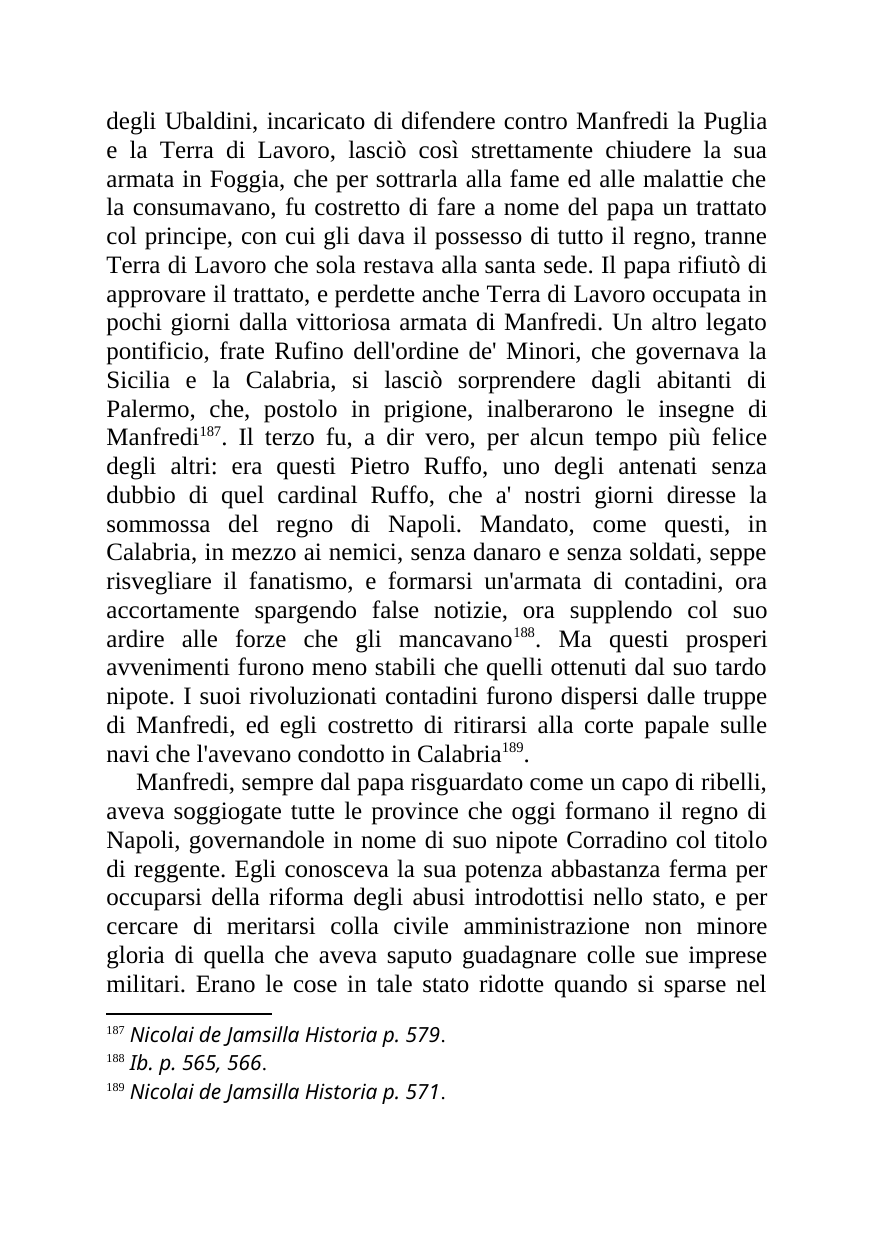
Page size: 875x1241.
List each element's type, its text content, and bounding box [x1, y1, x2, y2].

text Manfredi, sempre dal papa risguardato come un capo di ribelli, aveva soggiogate tutte le province che oggi formano il regno di Napoli, governandole in nome di suo nipote Corradino col titolo di reggente. Egli conosceva la sua potenza abbastanza ferma per occuparsi della riforma degli abusi introdottisi nello stato, e per cercare di meritarsi colla civile amministrazione non minore gloria di quella che aveva saputo guadagnare colle sue imprese militari. Erano le cose in tale stato ridotte quando si sparse nel [106, 767, 768, 997]
text Ib. p. 565, 566. [106, 1048, 768, 1077]
text degli Ubaldini, incaricato di difendere contro Manfredi la Puglia e la Terra di Lavoro, lasciò così strettamente chiudere la sua armata in Foggia, che per sottrarla alla fame ed alle malattie che la consumavano, fu costretto di fare a nome del papa un trattato col principe, con cui gli dava il possesso di tutto il regno, tranne Terra di Lavoro che sola restava alla santa sede. Il papa rifiutò di approvare il trattato, e perdette anche Terra di Lavoro occupata in pochi giorni dalla vittoriosa armata di Manfredi. Un altro legato pontificio, frate Rufino dell'ordine de' Minori, che governava la Sicilia e la Calabria, si lasciò sorprendere dagli abitanti di Palermo, che, postolo in prigione, inalberarono le insegne di Manfredi. Il terzo fu, a dir vero, per alcun tempo più felice degli altri: era questi Pietro Ruffo, uno degli antenati senza dubbio di quel cardinal Ruffo, che a' nostri giorni diresse la sommossa del regno di Napoli. Mandato, come questi, in Calabria, in mezzo ai nemici, senza danaro e senza soldati, seppe risvegliare il fanatismo, e formarsi un'armata di contadini, ora accortamente spargendo false notizie, ora supplendo col suo ardire alle forze che gli mancavano. Ma questi prosperi avvenimenti furono meno stabili che quelli ottenuti dal suo tardo nipote. I suoi rivoluzionati contadini furono dispersi dalle truppe di Manfredi, ed egli costretto di ritirarsi alla corte papale sulle navi che l'avevano condotto in Calabria. [106, 106, 768, 767]
text Nicolai de Jamsilla Historia p. 571. [106, 1077, 768, 1105]
text Nicolai de Jamsilla Historia p. 579. [106, 1020, 768, 1048]
